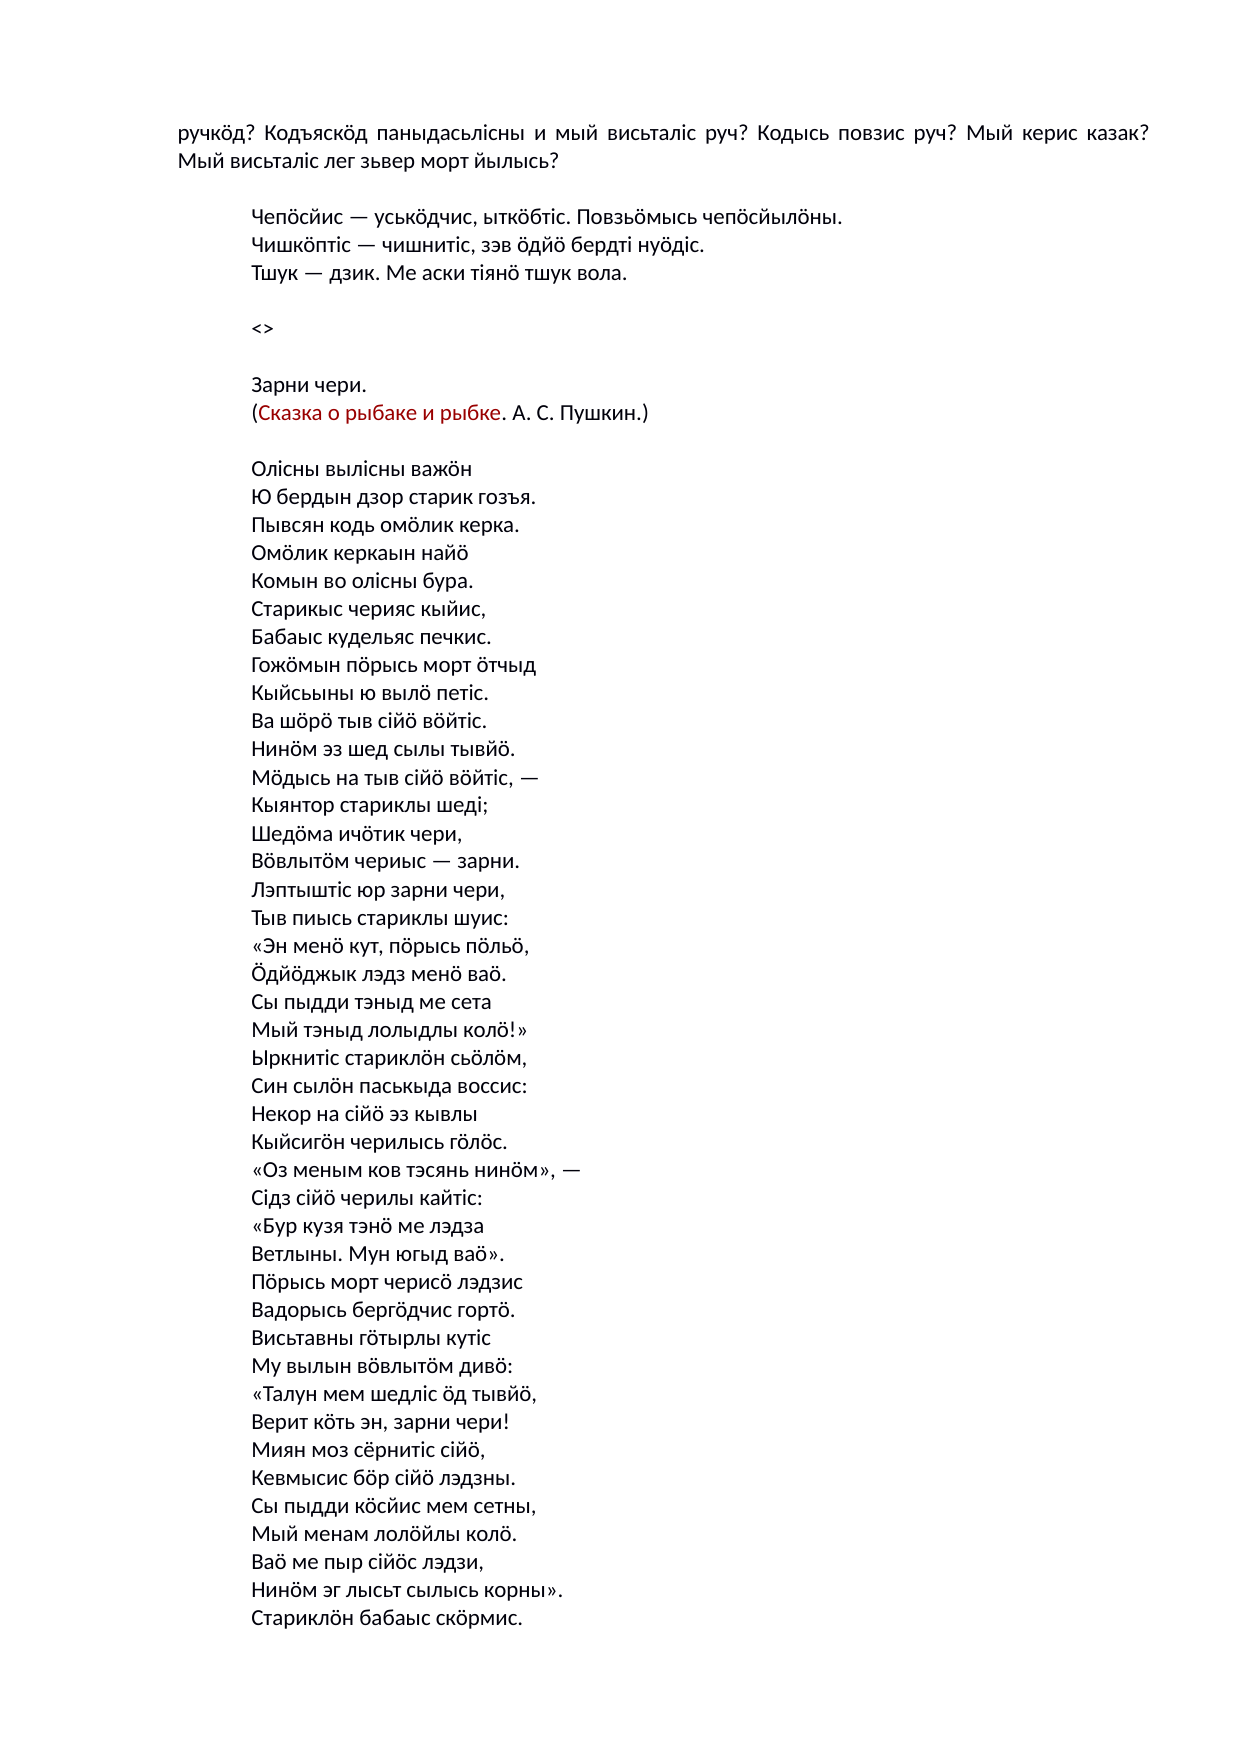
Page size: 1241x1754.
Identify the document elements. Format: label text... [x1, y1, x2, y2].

text Тшук — дзик. Ме аски тіянӧ тшук вола. [177, 258, 1152, 286]
text Кыйсьыны ю вылӧ петіс. [177, 678, 1152, 707]
text Олісны вылісны важӧн [177, 454, 1152, 482]
text Зарни чери. [177, 370, 1152, 398]
text Бабаыс кудельяс печкис. [177, 622, 1152, 651]
text Ва шӧрӧ тыв сійӧ вӧйтіс. [177, 707, 1152, 734]
text Старикыс черияс кыйис, [177, 594, 1152, 622]
text Омӧлик керкаын найӧ [177, 538, 1152, 566]
text «Бур кузя тэнӧ ме лэдза [177, 1211, 1152, 1239]
text Ветлыны. Мун югыд ваӧ». [177, 1239, 1152, 1267]
text «Оз меным ков тэсянь нинӧм», — [177, 1155, 1152, 1183]
text Лэптыштіс юр зарни чери, [177, 875, 1152, 903]
text Кыйсигӧн черилысь гӧлӧс. [177, 1127, 1152, 1155]
text Комын во олісны бура. [177, 566, 1152, 594]
text Гожӧмын пӧрысь морт ӧтчыд [177, 651, 1152, 678]
text Некор на сійӧ эз кывлы [177, 1099, 1152, 1127]
text Кевмысис бӧр сійӧ лэдзны. [177, 1463, 1152, 1491]
text Мый тэныд лолыдлы колӧ!» [177, 1015, 1152, 1043]
text Пывсян кодь омӧлик керка. [177, 510, 1152, 538]
text Верит кӧть эн, зарни чери! [177, 1407, 1152, 1435]
text (Сказка о рыбаке и рыбке. А. С. Пушкин.) [177, 398, 1152, 426]
text Син сылӧн паськыда воссис: [177, 1071, 1152, 1099]
text Чепӧсйис — уськӧдчис, ыткӧбтіс. Повзьӧмысь чепӧсйылӧны. [177, 202, 1152, 230]
text Пӧрысь морт черисӧ лэдзис [177, 1267, 1152, 1295]
text «Эн менӧ кут, пӧрысь пӧльӧ, [177, 931, 1152, 959]
text Му вылын вӧвлытӧм дивӧ: [177, 1351, 1152, 1379]
text Шедӧма ичӧтик чери, [177, 819, 1152, 847]
text Миян моз сёрнитіс сійӧ, [177, 1435, 1152, 1463]
text Нинӧм эг лысьт сылысь корны». [177, 1575, 1152, 1603]
text Чишкӧптіс — чишнитіс, зэв ӧдйӧ бердті нуӧдіс. [177, 230, 1152, 258]
text Ыркнитіс стариклӧн сьӧлӧм, [177, 1043, 1152, 1071]
text Сідз сійӧ черилы кайтіс: [177, 1183, 1152, 1211]
text Вӧвлытӧм чериыс — зарни. [177, 847, 1152, 875]
text Ӧдйӧджык лэдз менӧ ваӧ. [177, 959, 1152, 987]
text Нинӧм эз шед сылы тывйӧ. [177, 734, 1152, 763]
text <> [177, 314, 1152, 342]
text Ваӧ ме пыр сійӧс лэдзи, [177, 1547, 1152, 1575]
text Висьтавны гӧтырлы кутіс [177, 1323, 1152, 1351]
text Ю бердын дзор старик гозъя. [177, 482, 1152, 510]
text Мый менам лолӧйлы колӧ. [177, 1519, 1152, 1547]
text «Талун мем шедліс ӧд тывйӧ, [177, 1379, 1152, 1407]
text Вадорысь бергӧдчис гортӧ. [177, 1295, 1152, 1323]
text Сы пыдди кӧсйис мем сетны, [177, 1491, 1152, 1519]
text Тыв пиысь стариклы шуис: [177, 903, 1152, 931]
text Мӧдысь на тыв сійӧ вӧйтіс, — [177, 763, 1152, 791]
text ручкӧд? Кодъяскӧд паныдасьлісны и мый висьталіс руч? Кодысь повзис руч? Мый керис казак? Мый висьталіс лег зьвер морт йылысь? [177, 118, 1152, 174]
text Кыянтор стариклы шеді; [177, 791, 1152, 819]
text Сы пыдди тэныд ме сета [177, 987, 1152, 1015]
text Стариклӧн бабаыс скӧрмис. [177, 1603, 1152, 1631]
